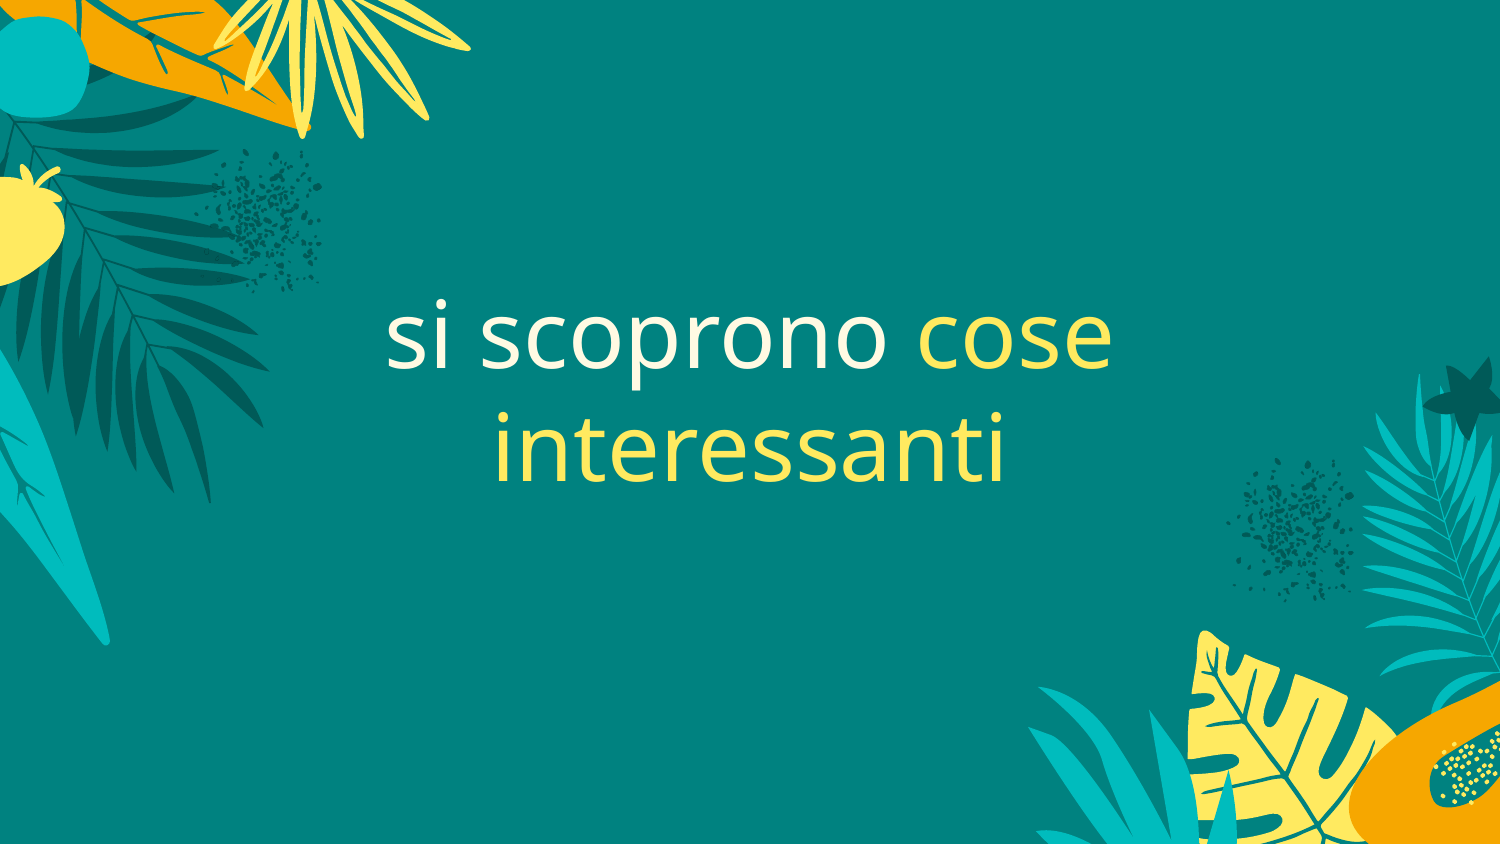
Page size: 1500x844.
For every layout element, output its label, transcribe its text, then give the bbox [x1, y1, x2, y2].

title si scoprono cose interessanti [184, 311, 1316, 464]
picture [1166, 407, 1421, 662]
picture [134, 99, 389, 311]
